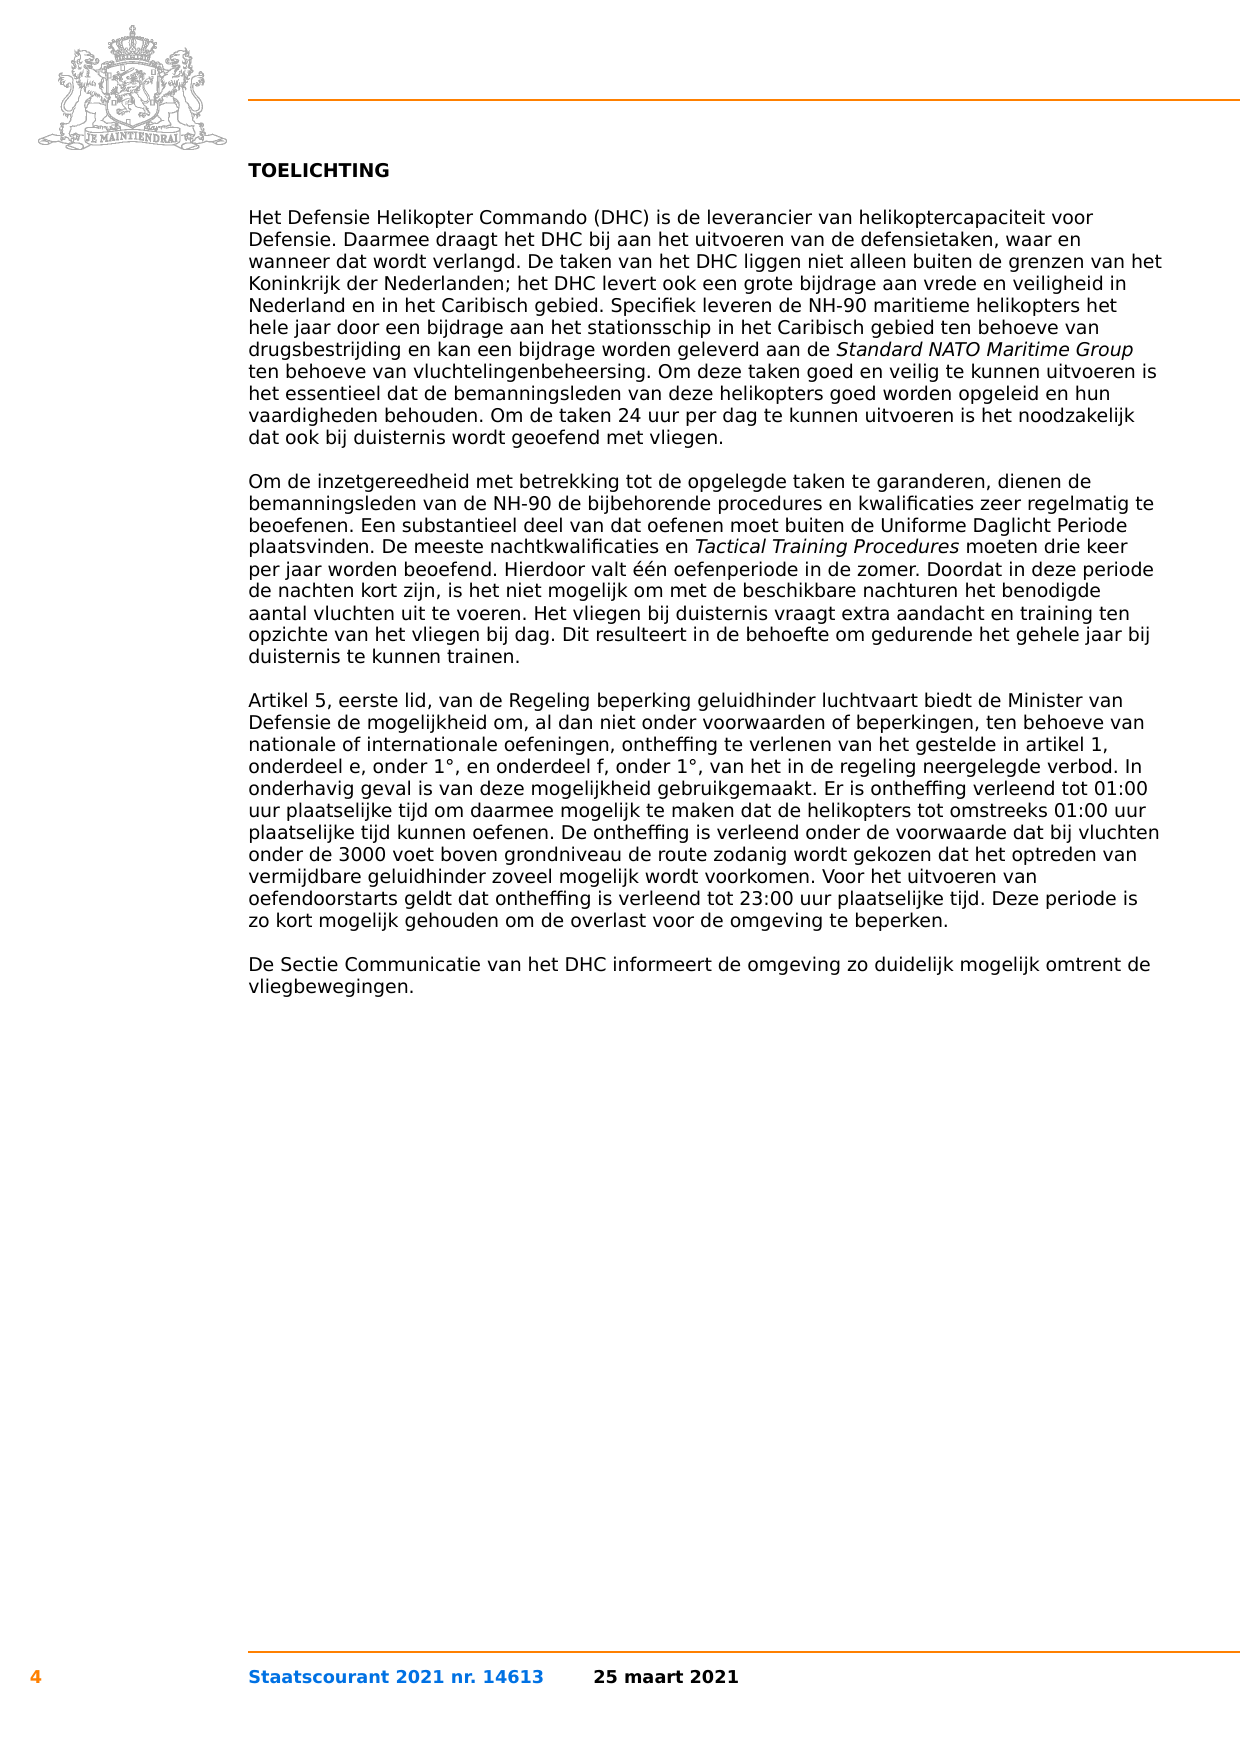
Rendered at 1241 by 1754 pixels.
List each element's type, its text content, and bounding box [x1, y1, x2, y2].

text Artikel 5, eerste lid, van de Regeling beperking geluidhinder luchtvaart biedt de Minister van Defensie de mogelijkheid om, al dan niet onder voorwaarden of beperkingen, ten behoeve van nationale of internationale oefeningen, ontheffing te verlenen van het gestelde in artikel 1, onderdeel e, onder 1°, en onderdeel f, onder 1°, van het in de regeling neergelegde verbod. In onderhavig geval is van deze mogelijkheid gebruikgemaakt. Er is ontheffing verleend tot 01:00 uur plaatselijke tijd om daarmee mogelijk te maken dat de helikopters tot omstreeks 01:00 uur plaatselijke tijd kunnen oefenen. De ontheffing is verleend onder de voorwaarde dat bij vluchten onder de 3000 voet boven grondniveau de route zodanig wordt gekozen dat het optreden van vermijdbare geluidhinder zoveel mogelijk wordt voorkomen. Voor het uitvoeren van oefendoorstarts geldt dat ontheffing is verleend tot 23:00 uur plaatselijke tijd. Deze periode is zo kort mogelijk gehouden om de overlast voor de omgeving te beperken. [248, 690, 1163, 932]
text Om de inzetgereedheid met betrekking tot de opgelegde taken te garanderen, dienen de bemanningsleden van de NH-90 de bijbehorende procedures en kwalificaties zeer regelmatig te beoefenen. Een substantieel deel van dat oefenen moet buiten de Uniforme Daglicht Periode plaatsvinden. De meeste nachtkwalificaties en Tactical Training Procedures moeten drie keer per jaar worden beoefend. Hierdoor valt één oefenperiode in de zomer. Doordat in deze periode de nachten kort zijn, is het niet mogelijk om met de beschikbare nachturen het benodigde aantal vluchten uit te voeren. Het vliegen bij duisternis vraagt extra aandacht en training ten opzichte van het vliegen bij dag. Dit resulteert in de behoefte om gedurende het gehele jaar bij duisternis te kunnen trainen. [248, 471, 1163, 668]
subtitle TOELICHTING [248, 160, 1163, 182]
picture [38, 25, 227, 150]
text De Sectie Communicatie van het DHC informeert de omgeving zo duidelijk mogelijk omtrent de vliegbewegingen. [248, 954, 1163, 998]
text Het Defensie Helikopter Commando (DHC) is de leverancier van helikoptercapaciteit voor Defensie. Daarmee draagt het DHC bij aan het uitvoeren van de defensietaken, waar en wanneer dat wordt verlangd. De taken van het DHC liggen niet alleen buiten de grenzen van het Koninkrijk der Nederlanden; het DHC levert ook een grote bijdrage aan vrede en veiligheid in Nederland en in het Caribisch gebied. Specifiek leveren de NH-90 maritieme helikopters het hele jaar door een bijdrage aan het stationsschip in het Caribisch gebied ten behoeve van drugsbestrijding en kan een bijdrage worden geleverd aan de Standard NATO Maritime Group ten behoeve van vluchtelingenbeheersing. Om deze taken goed en veilig te kunnen uitvoeren is het essentieel dat de bemanningsleden van deze helikopters goed worden opgeleid en hun vaardigheden behouden. Om de taken 24 uur per dag te kunnen uitvoeren is het noodzakelijk dat ook bij duisternis wordt geoefend met vliegen. [248, 207, 1163, 449]
